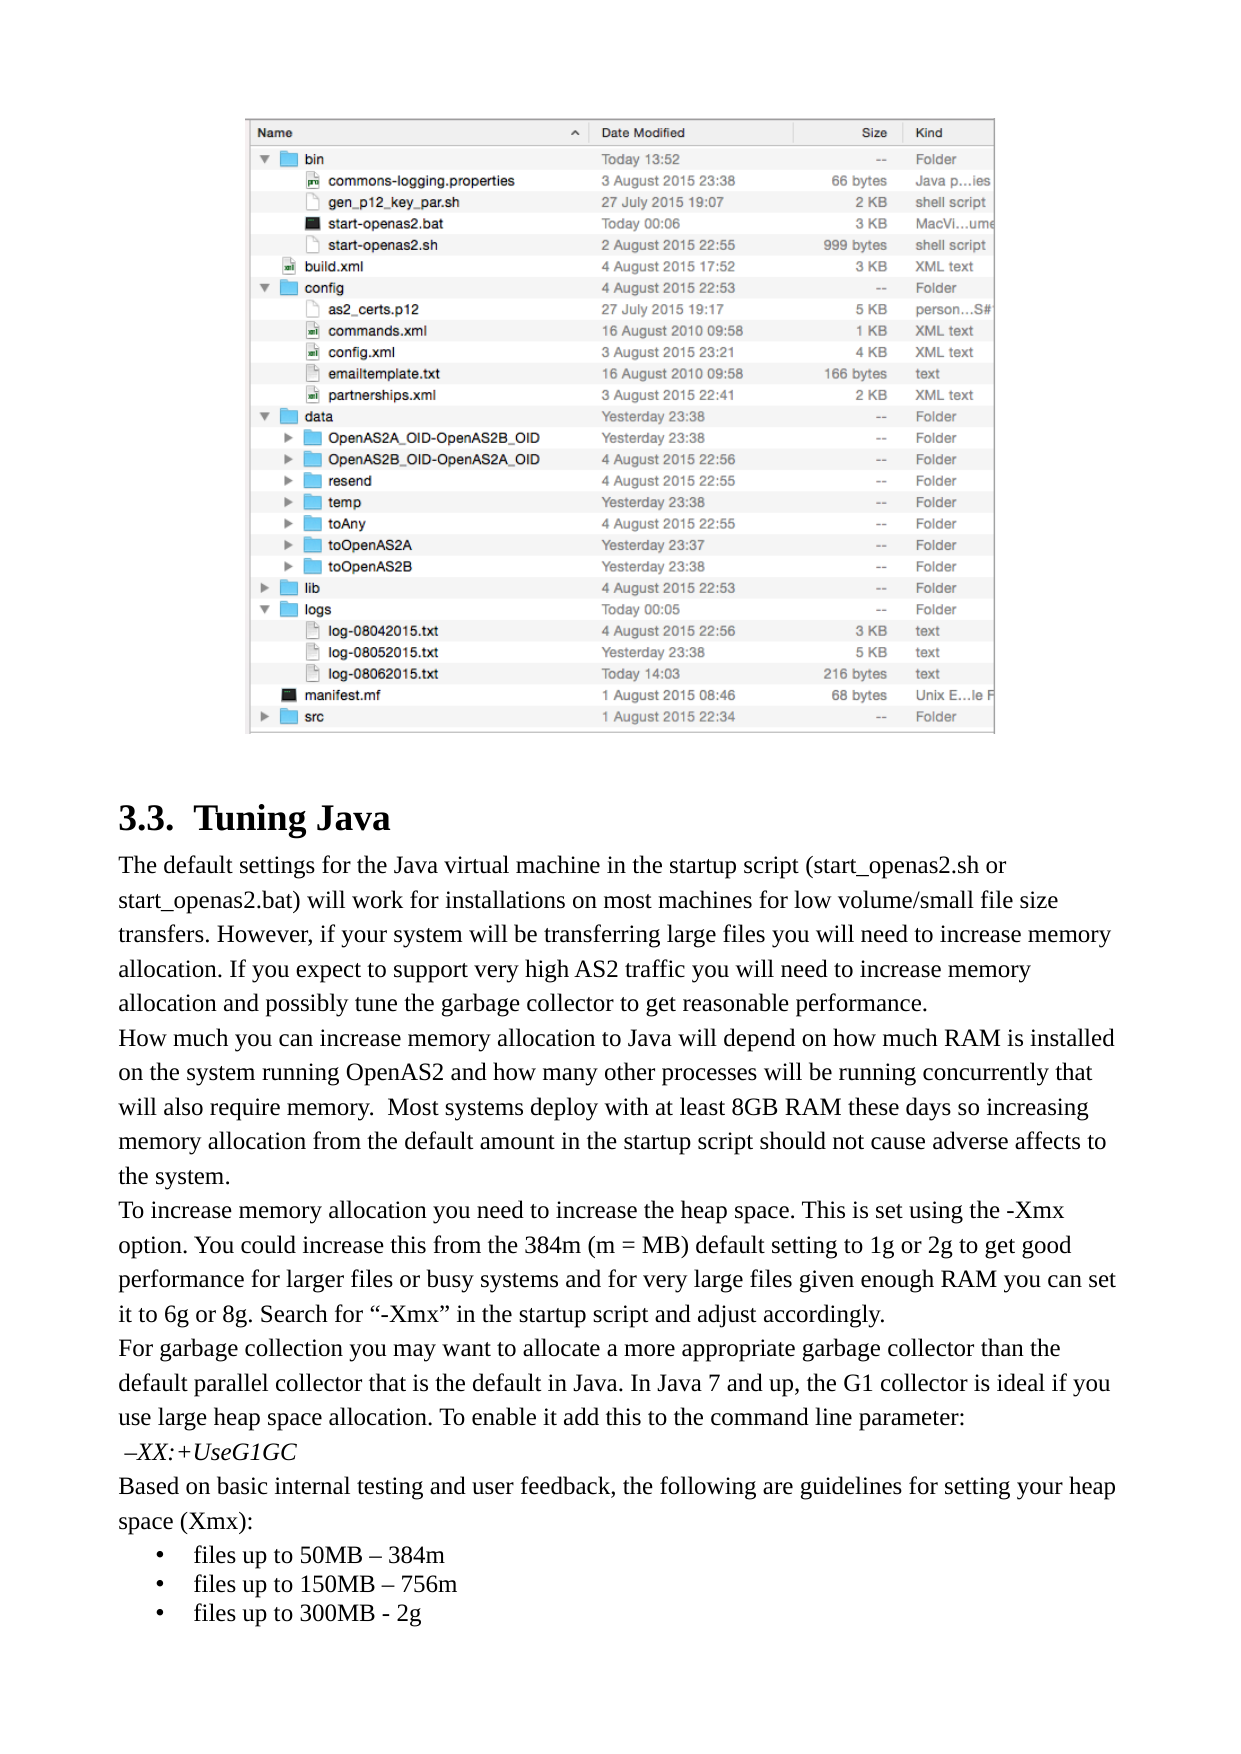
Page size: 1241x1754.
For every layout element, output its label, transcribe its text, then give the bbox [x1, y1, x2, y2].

text –XX:+UseG1GC [118, 1437, 1122, 1466]
text For garbage collection you may want to allocate a more appropriate garbage collector than the default parallel collector that is the default in Java. In Java 7 and up, the G1 collector is ideal if you use large heap space allocation. To enable it add this to the command line parameter: [118, 1333, 1122, 1431]
text Based on basic internal testing and user feedback, the following are guidelines for setting your heap space (Xmx): [118, 1471, 1122, 1534]
list files up to 300MB - 2g [156, 1598, 1122, 1626]
list files up to 50MB – 384m [156, 1540, 1122, 1569]
subtitle Tuning Java [118, 795, 1122, 838]
text How much you can increase memory allocation to Java will depend on how much RAM is installed on the system running OpenAS2 and how many other processes will be running concurrently that will also require memory. Most systems deploy with at least 8GB RAM these days so increasing memory allocation from the default amount in the startup script should not cause adverse affects to the system. [118, 1023, 1122, 1190]
text The default settings for the Java virtual machine in the startup script (start_openas2.sh or start_openas2.bat) will work for installations on most machines for low volume/small file size transfers. However, if your system will be transferring large files you will need to increase memory allocation. If you expect to support very high AS2 traffic you will need to increase memory allocation and possibly tune the garbage collector to get reasonable performance. [118, 851, 1122, 1017]
list files up to 150MB – 756m [156, 1569, 1122, 1598]
text To increase memory allocation you need to increase the heap space. This is set using the -Xmx option. You could increase this from the 384m (m = MB) default setting to 1g or 2g to get good performance for larger files or busy systems and for very large files given enough RAM you can set it to 6g or 8g. Search for “-Xmx” in the startup script and adjust accordingly. [118, 1195, 1122, 1328]
picture [245, 118, 995, 734]
